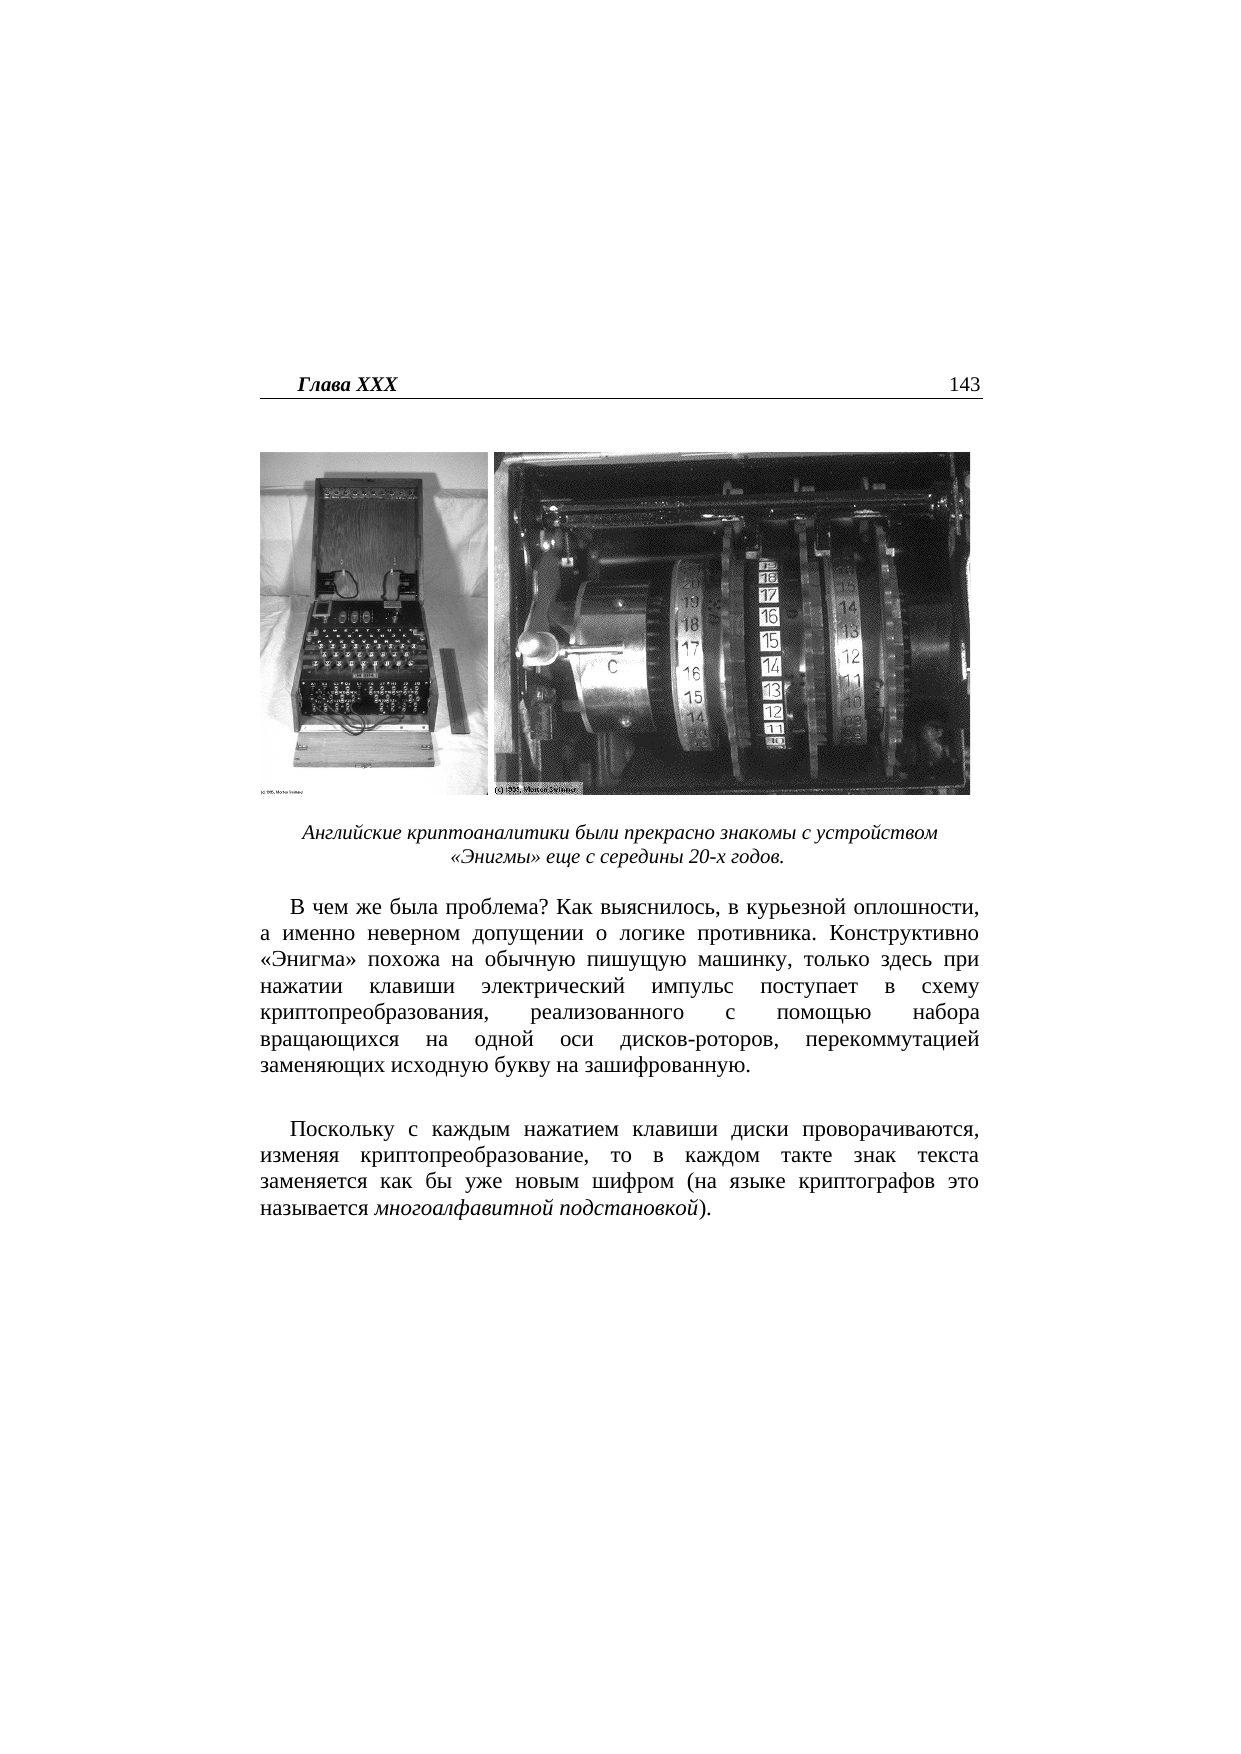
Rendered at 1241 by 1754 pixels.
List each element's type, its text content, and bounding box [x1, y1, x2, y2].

picture [494, 452, 971, 795]
text Поскольку с каждым нажатием клавиши диски проворачиваются, изменяя криптопреобразование, то в каждом такте знак текста заменяется как бы уже новым шифром (на языке криптографов это называется многоалфавитной подстановкой). [260, 1115, 980, 1220]
text Английские криптоаналитики были прекрасно знакомы с устройством «Энигмы» еще с середины 20-х годов. [260, 820, 980, 868]
picture [260, 452, 488, 795]
text В чем же была проблема? Как выяснилось, в курьезной оплошности, а именно неверном допущении о логике противника. Конструктивно «Энигма» похожа на обычную пишущую машинку, только здесь при нажатии клавиши электрический импульс поступает в схему криптопреобразования, реализованного с помощью набора вращающихся на одной оси дисков-роторов, перекоммутацией заменяющих исходную букву на зашифрованную. [260, 893, 980, 1077]
